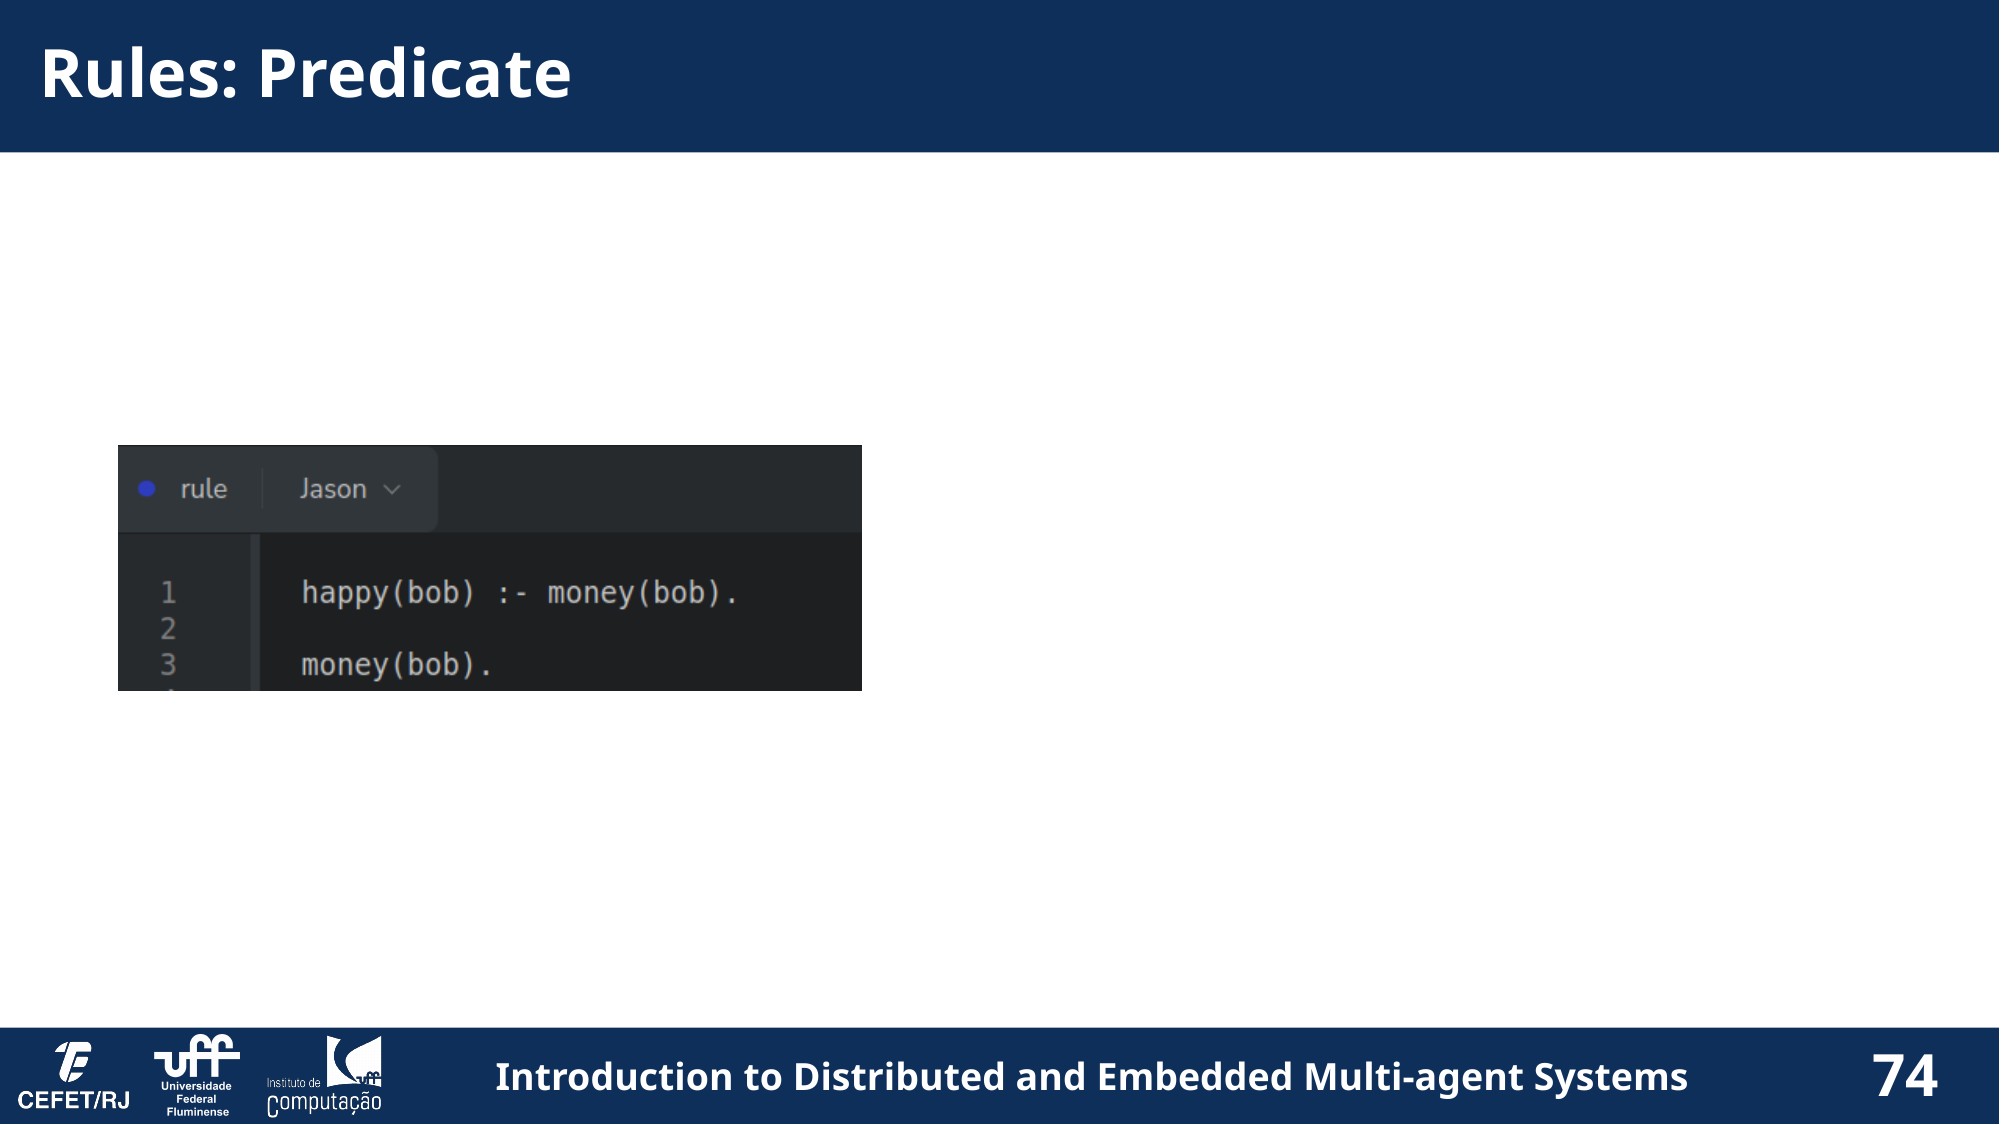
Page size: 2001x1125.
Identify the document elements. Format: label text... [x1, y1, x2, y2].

picture [265, 1033, 383, 1118]
picture [153, 1033, 241, 1121]
text_box Rules: Predicate [25, 23, 1999, 119]
picture [118, 445, 862, 691]
picture [18, 1021, 129, 1125]
